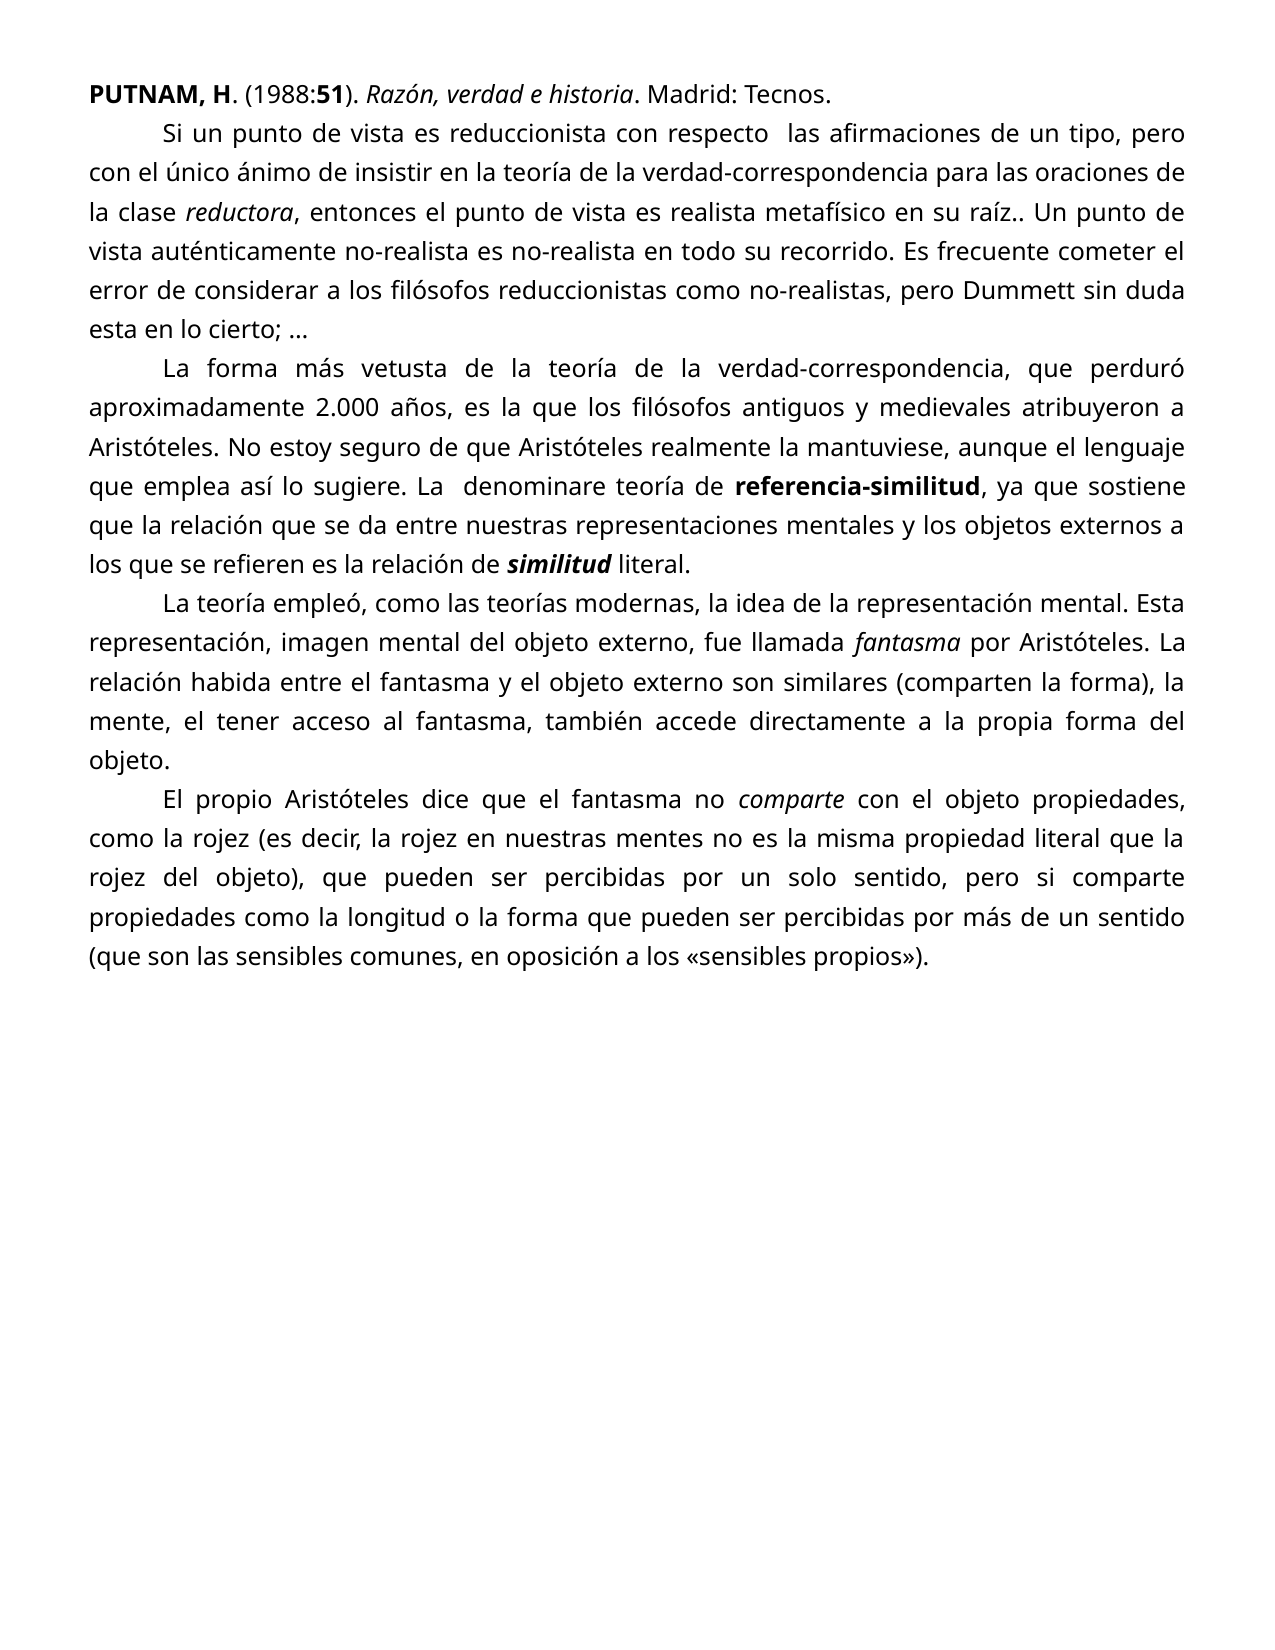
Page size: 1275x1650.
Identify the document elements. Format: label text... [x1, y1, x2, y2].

text La forma más vetusta de la teoría de la verdad-correspondencia, que perduró aproximadamente 2.000 años, es la que los filósofos antiguos y medievales atribuyeron a Aristóteles. No estoy seguro de que Aristóteles realmente la mantuviese, aunque el lenguaje que emplea así lo sugiere. La denominare teoría de referencia-similitud, ya que sostiene que la relación que se da entre nuestras representaciones mentales y los objetos externos a los que se refieren es la relación de similitud literal. [88, 351, 1186, 581]
text PUTNAM, H. (1988:51). Razón, verdad e historia. Madrid: Tecnos. [88, 77, 1186, 111]
text Si un punto de vista es reduccionista con respecto las afirmaciones de un tipo, pero con el único ánimo de insistir en la teoría de la verdad-correspondencia para las oraciones de la clase reductora, entonces el punto de vista es realista metafísico en su raíz.. Un punto de vista auténticamente no-realista es no-realista en todo su recorrido. Es frecuente cometer el error de considerar a los filósofos reduccionistas como no-realistas, pero Dummett sin duda esta en lo cierto; … [88, 116, 1186, 346]
text La teoría empleó, como las teorías modernas, la idea de la representación mental. Esta representación, imagen mental del objeto externo, fue llamada fantasma por Aristóteles. La relación habida entre el fantasma y el objeto externo son similares (comparten la forma), la mente, el tener acceso al fantasma, también accede directamente a la propia forma del objeto. [88, 586, 1186, 777]
text El propio Aristóteles dice que el fantasma no comparte con el objeto propiedades, como la rojez (es decir, la rojez en nuestras mentes no es la misma propiedad literal que la rojez del objeto), que pueden ser percibidas por un solo sentido, pero si comparte propiedades como la longitud o la forma que pueden ser percibidas por más de un sentido (que son las sensibles comunes, en oposición a los «sensibles propios»). [88, 782, 1186, 972]
